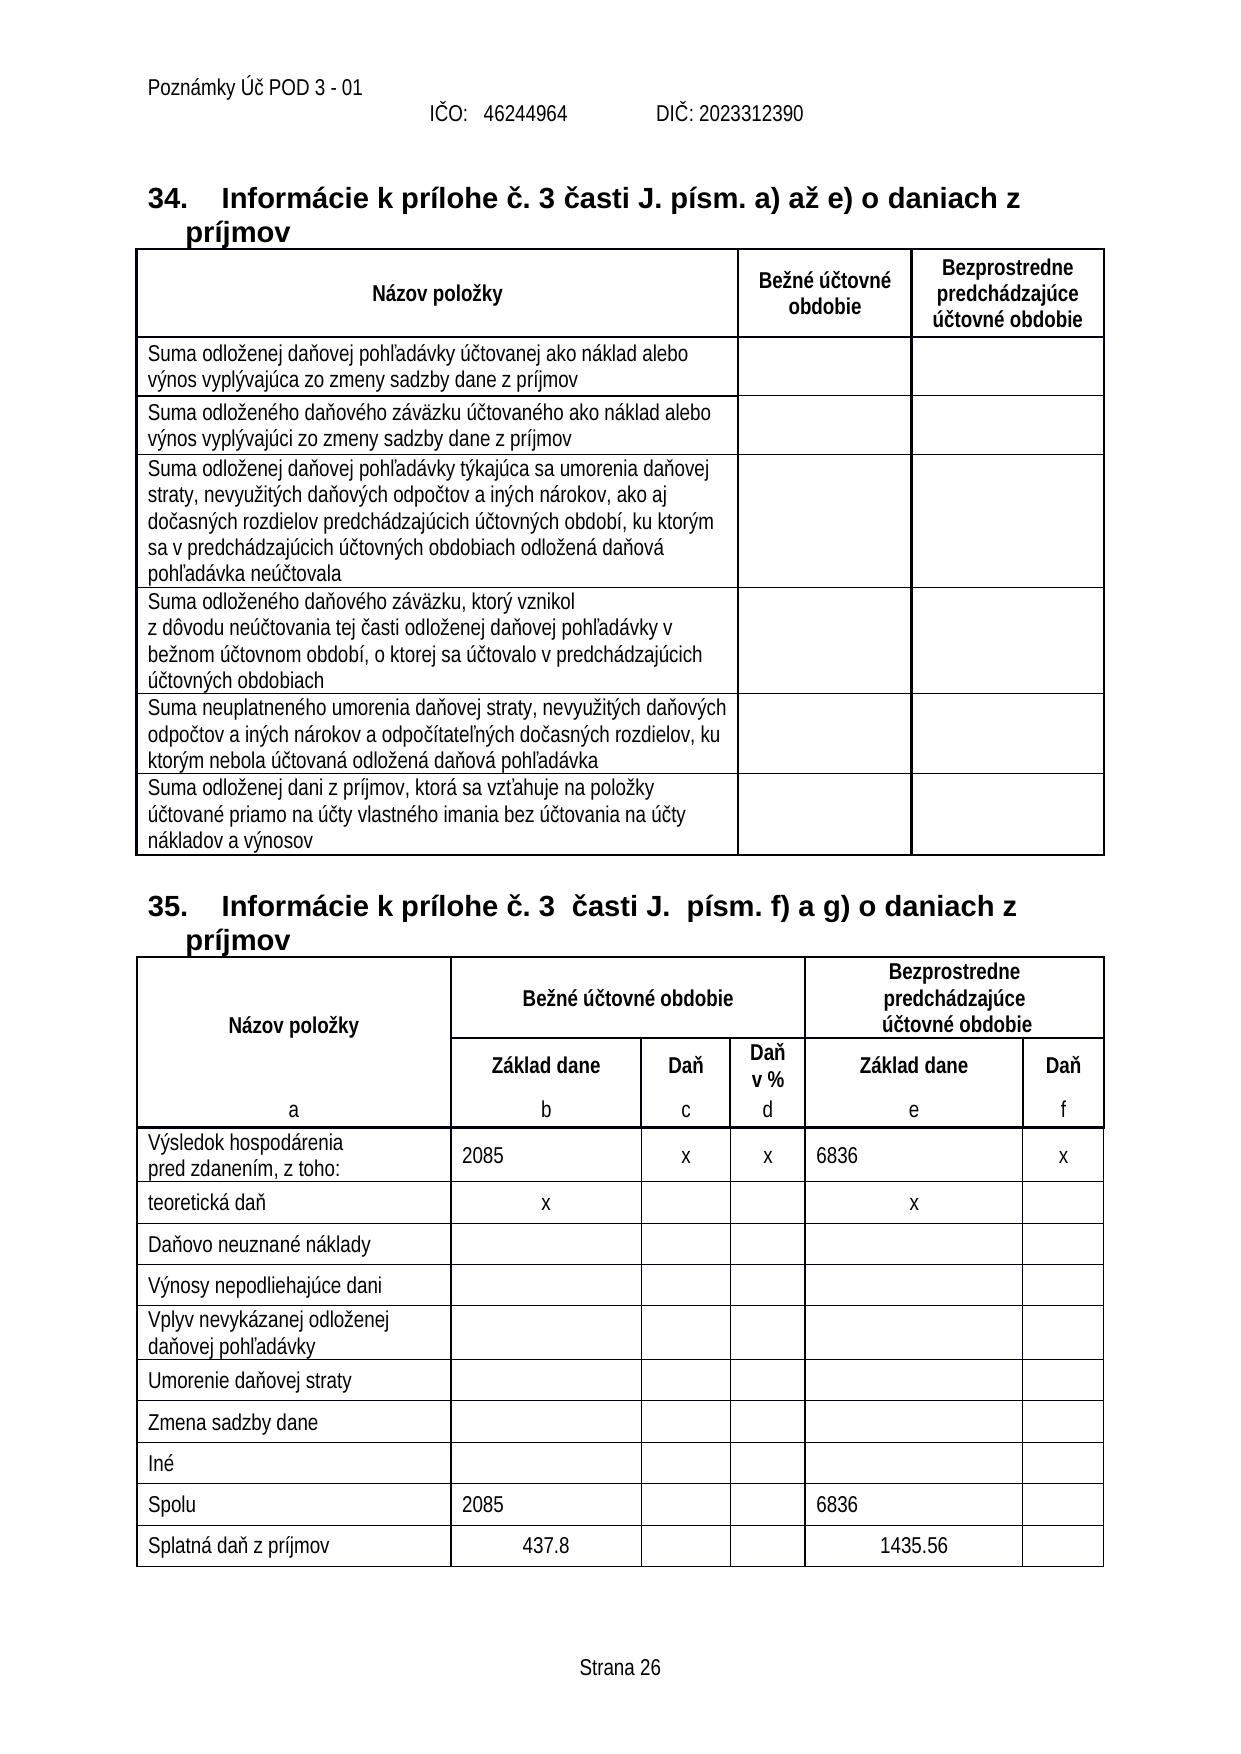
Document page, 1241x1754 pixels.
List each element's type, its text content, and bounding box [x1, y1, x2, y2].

table_cell Základ dane [452, 1039, 640, 1092]
table_cell [913, 338, 1103, 395]
table_cell Daň [1024, 1039, 1103, 1092]
table_cell [452, 1360, 641, 1400]
table_cell a [138, 1092, 450, 1126]
title Informácie k prílohe č. 3 časti J. písm. f) a g) o daniach z príjmov [148, 889, 1092, 956]
table_cell [739, 694, 910, 773]
table_cell 2085 [452, 1484, 641, 1524]
table_cell [642, 1360, 730, 1400]
table_cell Výsledok hospodárenia pred zdanením, z toho: [138, 1129, 450, 1181]
table_cell Suma neuplatneného umorenia daňovej straty, nevyužitých daňových odpočtov a iných nárokov a odpočítateľných dočasných rozdielov, ku ktorým nebola účtovaná odložená daňová pohľadávka [138, 694, 737, 773]
table_header Názov položky [138, 250, 737, 336]
table_cell [913, 694, 1103, 773]
table_cell x [731, 1129, 804, 1181]
table_cell Splatná daň z príjmov [138, 1526, 450, 1566]
table_cell Iné [138, 1443, 450, 1483]
table_cell 6836 [806, 1129, 1022, 1181]
table_cell [1023, 1360, 1103, 1400]
table_cell Vplyv nevykázanej odloženej daňovej pohľadávky [138, 1306, 450, 1359]
table_cell [452, 1401, 641, 1442]
table_header Bežné účtovné obdobie [452, 958, 804, 1037]
table_cell [731, 1306, 804, 1359]
table_cell Výnosy nepodliehajúce dani [138, 1265, 450, 1305]
table_cell [913, 588, 1103, 693]
table_cell Daň [642, 1039, 729, 1092]
table_cell [806, 1224, 1022, 1264]
table_cell Zmena sadzby dane [138, 1401, 450, 1442]
table_cell [731, 1401, 804, 1442]
table_cell Umorenie daňovej straty [138, 1360, 450, 1400]
table_cell [452, 1443, 641, 1483]
table_cell [731, 1443, 804, 1483]
table_cell e [806, 1092, 1022, 1126]
table_cell Daňovo neuznané náklady [138, 1224, 450, 1264]
table_cell 437,8 [452, 1526, 641, 1566]
table_cell [452, 1265, 641, 1305]
table_cell f [1024, 1092, 1103, 1126]
table_cell [642, 1443, 730, 1483]
table_cell [1023, 1526, 1103, 1566]
table_cell [642, 1182, 730, 1223]
table_header Bezprostredne predchádzajúce účtovné obdobie [913, 250, 1103, 336]
table_cell [642, 1306, 730, 1359]
table_cell [806, 1360, 1022, 1400]
title Informácie k prílohe č. 3 časti J. písm. a) až e) o daniach z príjmov [148, 181, 1092, 248]
table_cell Spolu [138, 1484, 450, 1524]
table_cell [806, 1265, 1022, 1305]
table_cell [913, 774, 1103, 853]
table_cell [731, 1224, 804, 1264]
table_cell 6836 [806, 1484, 1022, 1524]
table_cell Základ dane [806, 1039, 1022, 1092]
table_cell [642, 1265, 730, 1305]
table_cell [1023, 1265, 1103, 1305]
table_cell c [642, 1092, 729, 1126]
table_cell b [452, 1092, 640, 1126]
table_cell 2085 [452, 1129, 641, 1181]
table_cell [731, 1360, 804, 1400]
table_cell [642, 1526, 730, 1566]
table_cell Suma odloženého daňového záväzku účtovaného ako náklad alebo výnos vyplývajúci zo zmeny sadzby dane z príjmov [138, 397, 737, 454]
table_cell [806, 1443, 1022, 1483]
table_cell [739, 588, 910, 693]
table_cell [739, 338, 910, 395]
table_cell [1023, 1484, 1103, 1524]
table_cell Suma odloženej daňovej pohľadávky účtovanej ako náklad alebo výnos vyplývajúca zo zmeny sadzby dane z príjmov [138, 338, 737, 395]
table_header Názov položky [138, 958, 450, 1092]
table_cell Suma odloženého daňového záväzku, ktorý vznikol z dôvodu neúčtovania tej časti odloženej daňovej pohľadávky v bežnom účtovnom období, o ktorej sa účtovalo v predchádzajúcich účtovných obdobiach [138, 588, 737, 693]
table_cell teoretická daň [138, 1182, 450, 1223]
table_cell d [731, 1092, 804, 1126]
table_header Bezprostredne predchádzajúce účtovné obdobie [806, 958, 1103, 1037]
table_cell x [1023, 1129, 1103, 1181]
table_cell [739, 774, 910, 853]
table_cell [739, 396, 910, 454]
table_cell 1435,56 [806, 1526, 1022, 1566]
table_cell [806, 1401, 1022, 1442]
table_cell [1023, 1224, 1103, 1264]
table_cell [452, 1224, 641, 1264]
table_cell [642, 1224, 730, 1264]
table_header Bežné účtovné obdobie [739, 250, 910, 336]
table_cell [731, 1526, 804, 1566]
table_cell Suma odloženej dani z príjmov, ktorá sa vzťahuje na položky účtované priamo na účty vlastného imania bez účtovania na účty nákladov a výnosov [138, 774, 737, 853]
table_cell x [642, 1129, 730, 1181]
table_cell [731, 1265, 804, 1305]
table_cell x [452, 1182, 641, 1223]
table_cell [806, 1306, 1022, 1359]
table_cell [1023, 1306, 1103, 1359]
table_cell [642, 1401, 730, 1442]
table_cell [1023, 1443, 1103, 1483]
table_cell Suma odloženej daňovej pohľadávky týkajúca sa umorenia daňovej straty, nevyužitých daňových odpočtov a iných nárokov, ako aj dočasných rozdielov predchádzajúcich účtovných období, ku ktorým sa v predchádzajúcich účtovných obdobiach odložená daňová pohľadávka neúčtovala [138, 455, 737, 587]
table_cell Daň v % [731, 1039, 804, 1092]
table_cell [452, 1306, 641, 1359]
table_cell [731, 1484, 804, 1524]
table_cell [1023, 1182, 1103, 1223]
table_cell [731, 1182, 804, 1223]
table_cell [642, 1484, 730, 1524]
table_cell [913, 396, 1103, 454]
table_cell [739, 455, 910, 587]
table_cell [1023, 1401, 1103, 1442]
table_cell x [806, 1182, 1022, 1223]
table_cell [913, 455, 1103, 587]
